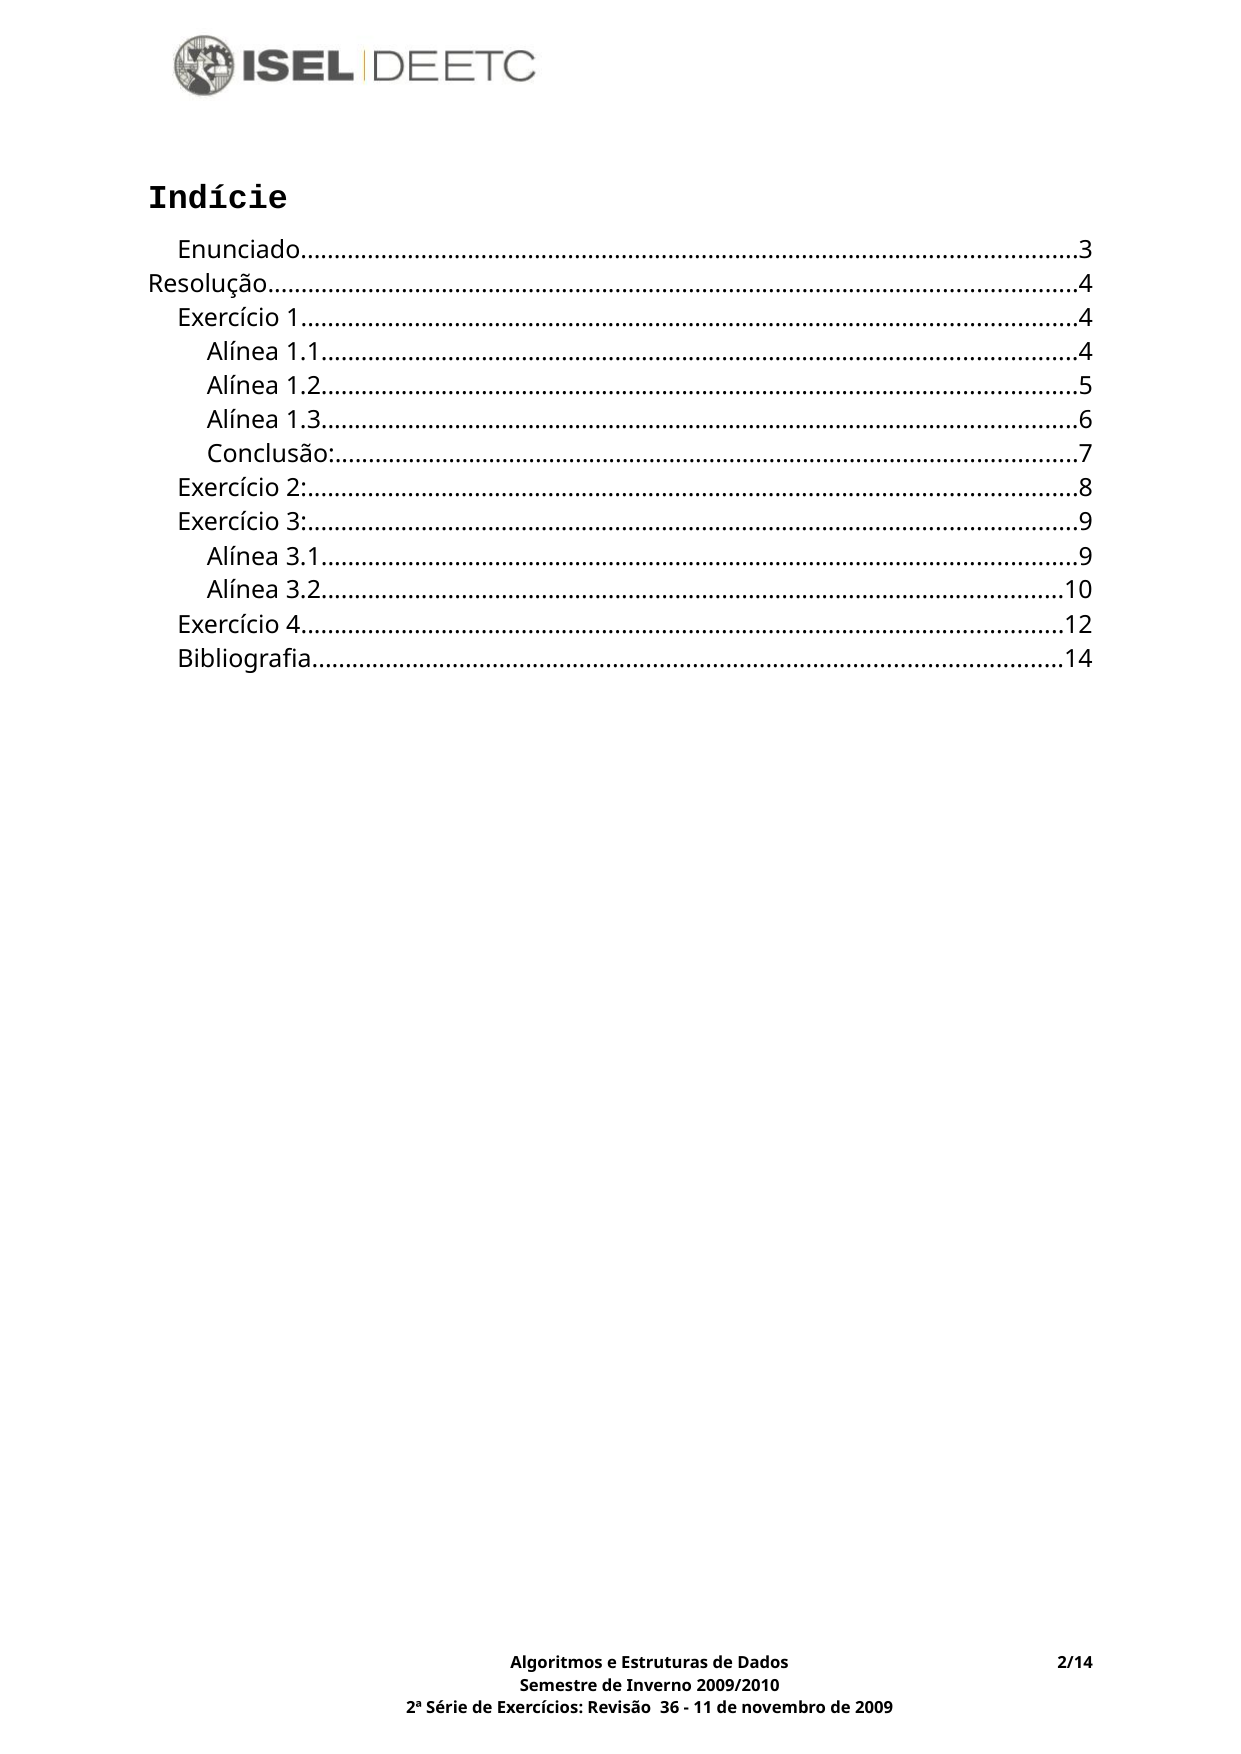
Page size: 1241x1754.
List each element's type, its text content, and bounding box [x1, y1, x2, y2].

text Exercício 3: 9 [177, 504, 1093, 538]
text Alínea 3.2 10 [207, 572, 1093, 606]
subtitle Indície [148, 181, 1093, 219]
text Resolução 4 [148, 266, 1093, 300]
text Exercício 4 12 [177, 606, 1093, 640]
text Exercício 1 4 [177, 300, 1093, 334]
text Bibliografia 14 [177, 640, 1093, 674]
picture [164, 20, 566, 121]
text Alínea 3.1 9 [207, 538, 1093, 572]
text Exercício 2: 8 [177, 470, 1093, 504]
text Alínea 1.3 6 [207, 402, 1093, 436]
text Alínea 1.2 5 [207, 368, 1093, 402]
text Enunciado 3 [177, 232, 1093, 266]
text Alínea 1.1 4 [207, 334, 1093, 368]
text Conclusão: 7 [207, 436, 1093, 470]
